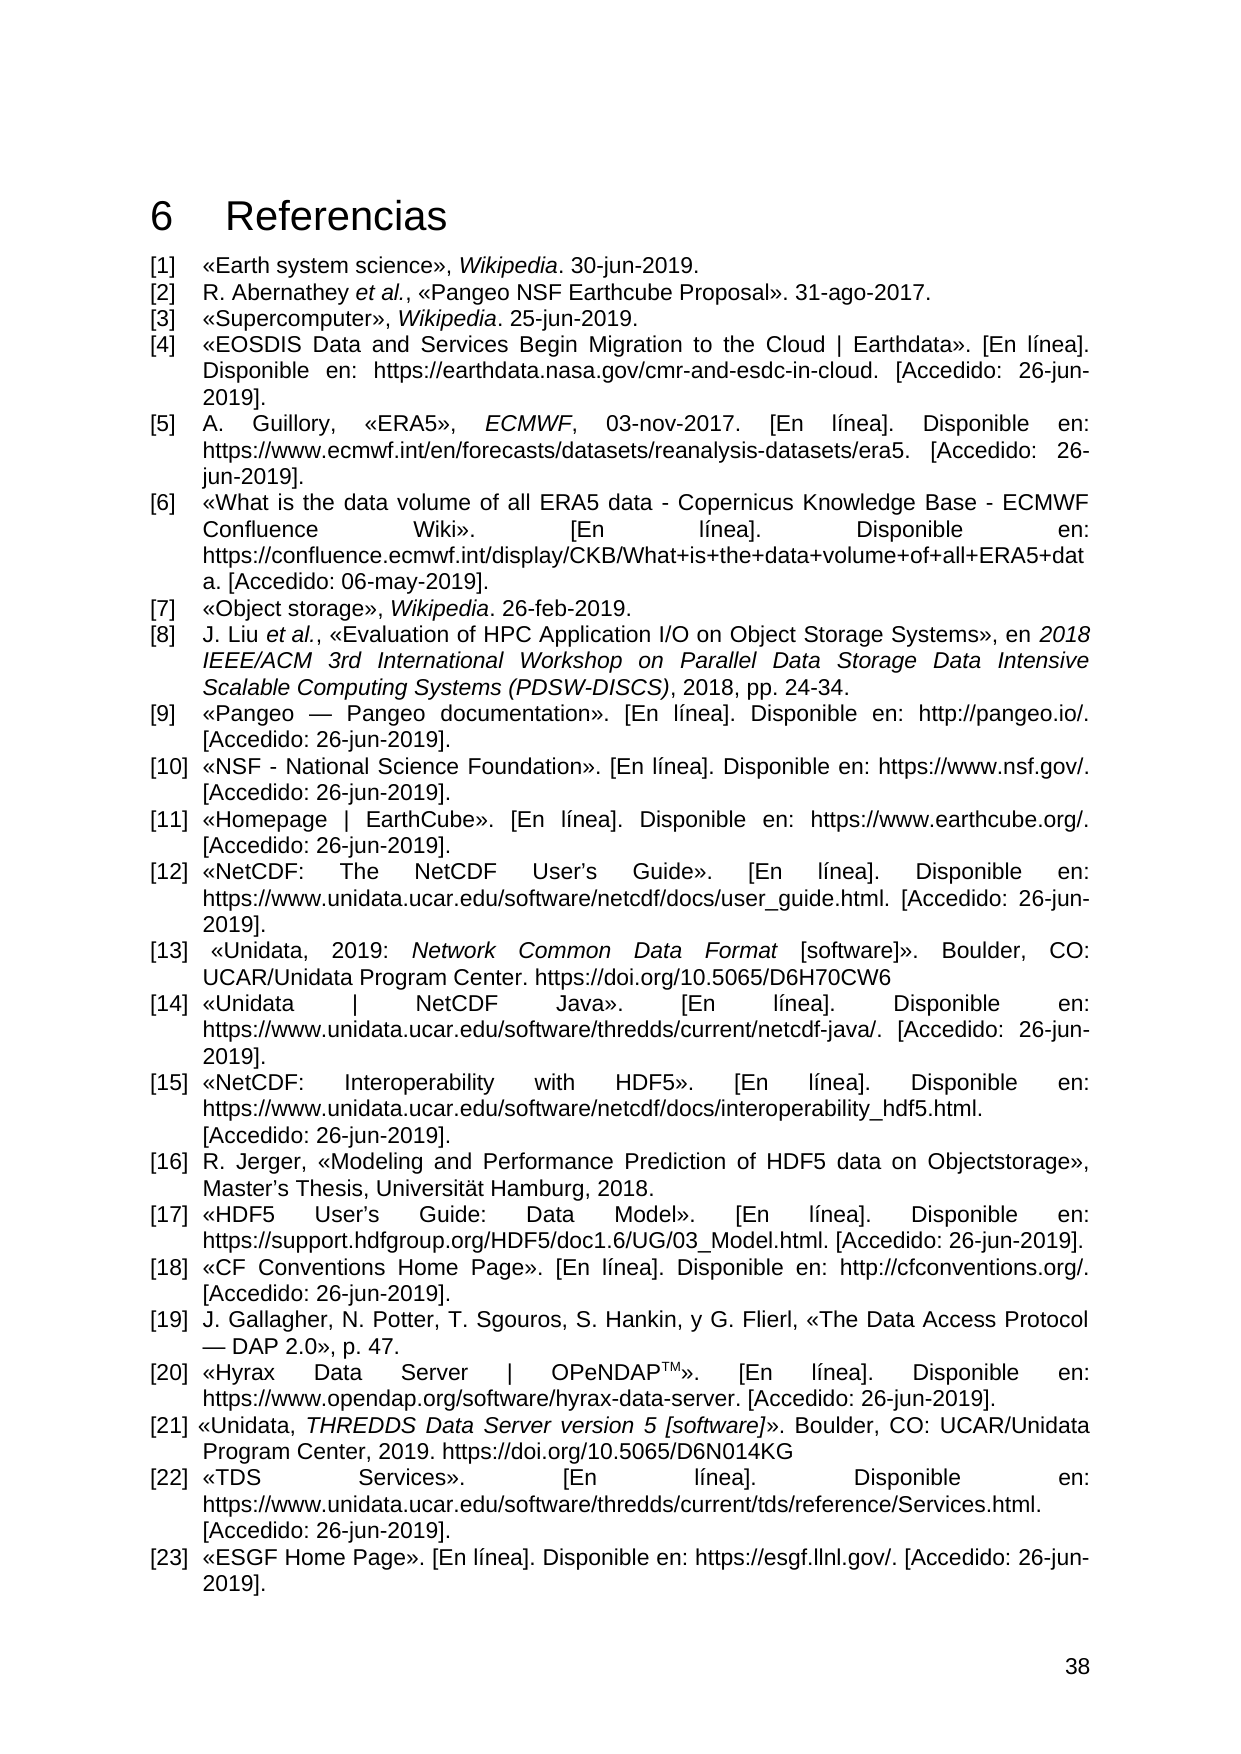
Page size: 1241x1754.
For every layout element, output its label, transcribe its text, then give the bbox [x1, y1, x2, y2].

text [5] A. Guillory, «ERA5», ECMWF, 03-nov-2017. [En línea]. Disponible en: https://www.ecmwf.int/en/forecasts/datasets/reanalysis-datasets/era5. [Accedido: 26-jun-2019]. [150, 410, 1090, 489]
text [4] «EOSDIS Data and Services Begin Migration to the Cloud | Earthdata». [En línea]. Disponible en: https://earthdata.nasa.gov/cmr-and-esdc-in-cloud. [Accedido: 26-jun-2019]. [150, 331, 1090, 410]
text [14] «Unidata | NetCDF Java». [En línea]. Disponible en: https://www.unidata.ucar.edu/software/thredds/current/netcdf-java/. [Accedido: 26-jun-2019]. [150, 990, 1090, 1069]
text [3] «Supercomputer», Wikipedia. 25-jun-2019. [150, 305, 1090, 331]
text [7] «Object storage», Wikipedia. 26-feb-2019. [150, 595, 1090, 621]
text [9] «Pangeo — Pangeo documentation». [En línea]. Disponible en: http://pangeo.io/. [Accedido: 26-jun-2019]. [150, 700, 1090, 753]
text [1] «Earth system science», Wikipedia. 30-jun-2019. [150, 252, 1090, 278]
text [2] R. Abernathey et al., «Pangeo NSF Earthcube Proposal». 31-ago-2017. [150, 278, 1090, 305]
text [19] J. Gallagher, N. Potter, T. Sgouros, S. Hankin, y G. Flierl, «The Data Access Protocol — DAP 2.0», p. 47. [150, 1306, 1090, 1359]
text [18] «CF Conventions Home Page». [En línea]. Disponible en: http://cfconventions.org/. [Accedido: 26-jun-2019]. [150, 1253, 1090, 1306]
text [21] «Unidata, THREDDS Data Server version 5 [software]». Boulder, CO: UCAR/Unidata Program Center, 2019. https://doi.org/10.5065/D6N014KG [150, 1412, 1090, 1464]
text [15] «NetCDF: Interoperability with HDF5». [En línea]. Disponible en: https://www.unidata.ucar.edu/software/netcdf/docs/interoperability_hdf5.html. [Accedido: 26-jun-2019]. [150, 1069, 1090, 1148]
text [8] J. Liu et al., «Evaluation of HPC Application I/O on Object Storage Systems», en 2018 IEEE/ACM 3rd International Workshop on Parallel Data Storage Data Intensive Scalable Computing Systems (PDSW-DISCS), 2018, pp. 24-34. [150, 621, 1090, 700]
text [6] «What is the data volume of all ERA5 data - Copernicus Knowledge Base - ECMWF Confluence Wiki». [En línea]. Disponible en: https://confluence.ecmwf.int/display/CKB/What+is+the+data+volume+of+all+ERA5+data. [Accedido: 06-may-2019]. [150, 489, 1090, 595]
text [10] «NSF - National Science Foundation». [En línea]. Disponible en: https://www.nsf.gov/. [Accedido: 26-jun-2019]. [150, 753, 1090, 806]
subtitle Referencias [150, 192, 1090, 239]
text [22] «TDS Services». [En línea]. Disponible en: https://www.unidata.ucar.edu/software/thredds/current/tds/reference/Services.html. [Accedido: 26-jun-2019]. [150, 1464, 1090, 1543]
text [11] «Homepage | EarthCube». [En línea]. Disponible en: https://www.earthcube.org/. [Accedido: 26-jun-2019]. [150, 806, 1090, 858]
text [17] «HDF5 User’s Guide: Data Model». [En línea]. Disponible en: https://support.hdfgroup.org/HDF5/doc1.6/UG/03_Model.html. [Accedido: 26-jun-2019]. [150, 1201, 1090, 1253]
text [12] «NetCDF: The NetCDF User’s Guide». [En línea]. Disponible en: https://www.unidata.ucar.edu/software/netcdf/docs/user_guide.html. [Accedido: 26-jun-2019]. [150, 858, 1090, 937]
text [23] «ESGF Home Page». [En línea]. Disponible en: https://esgf.llnl.gov/. [Accedido: 26-jun-2019]. [150, 1543, 1090, 1596]
text [13] «Unidata, 2019: Network Common Data Format [software]». Boulder, CO: UCAR/Unidata Program Center. https://doi.org/10.5065/D6H70CW6 [150, 937, 1090, 990]
text [16] R. Jerger, «Modeling and Performance Prediction of HDF5 data on Objectstorage», Master’s Thesis, Universität Hamburg, 2018. [150, 1148, 1090, 1201]
text [20] «Hyrax Data Server | OPeNDAPTM». [En línea]. Disponible en: https://www.opendap.org/software/hyrax-data-server. [Accedido: 26-jun-2019]. [150, 1359, 1090, 1412]
